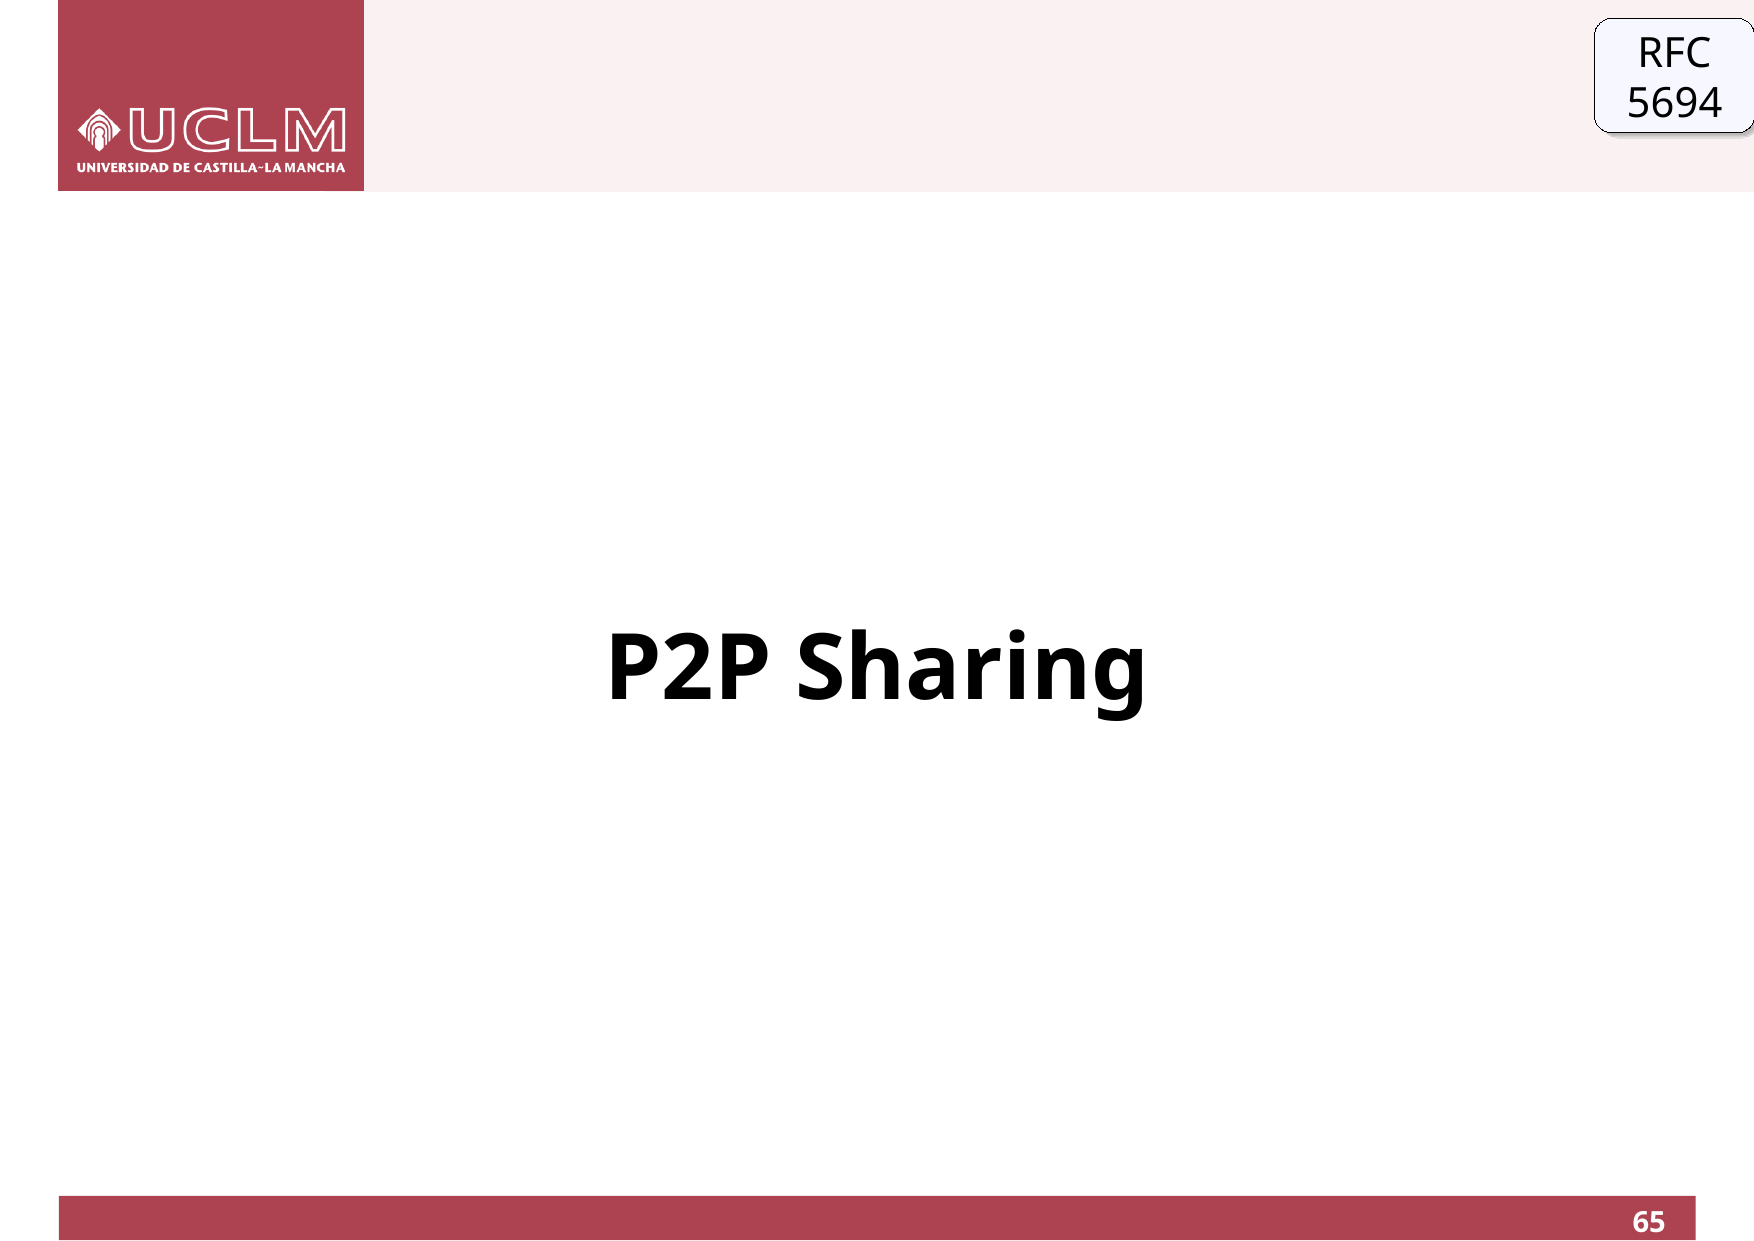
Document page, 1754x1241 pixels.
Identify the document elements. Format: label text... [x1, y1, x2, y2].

text_box RFC 5694 [1594, 18, 1754, 133]
subtitle P2P Sharing [87, 254, 1667, 1074]
picture [58, 0, 364, 191]
